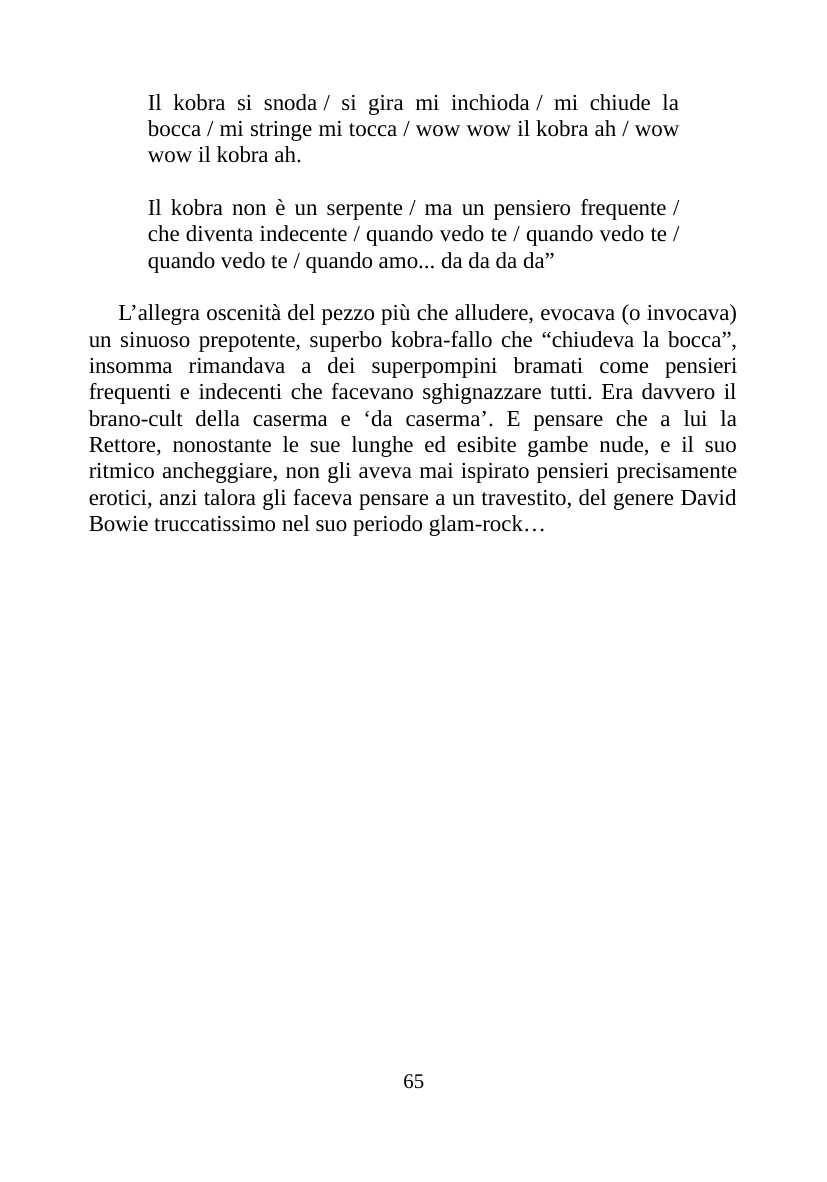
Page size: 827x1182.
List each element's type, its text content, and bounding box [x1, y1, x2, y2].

text Il kobra non è un serpente / ma un pensiero frequente / che diventa indecente / quando vedo te / quando vedo te / quando vedo te / quando amo... da da da da” [148, 194, 679, 273]
text Il kobra si snoda / si gira mi inchioda / mi chiude la bocca / mi stringe mi tocca / wow wow il kobra ah / wow wow il kobra ah. [148, 88, 679, 168]
text L’allegra oscenità del pezzo più che alludere, evocava (o invocava) un sinuoso prepotente, superbo kobra-fallo che “chiudeva la bocca”, insomma rimandava a dei superpompini bramati come pensieri frequenti e indecenti che facevano sghignazzare tutti. Era davvero il brano-cult della caserma e ‘da caserma’. E pensare che a lui la Rettore, nonostante le sue lunghe ed esibite gambe nude, e il suo ritmico ancheggiare, non gli aveva mai ispirato pensieri precisamente erotici, anzi talora gli faceva pensare a un travestito, del genere David Bowie truccatissimo nel suo periodo glam-rock… [88, 299, 738, 537]
